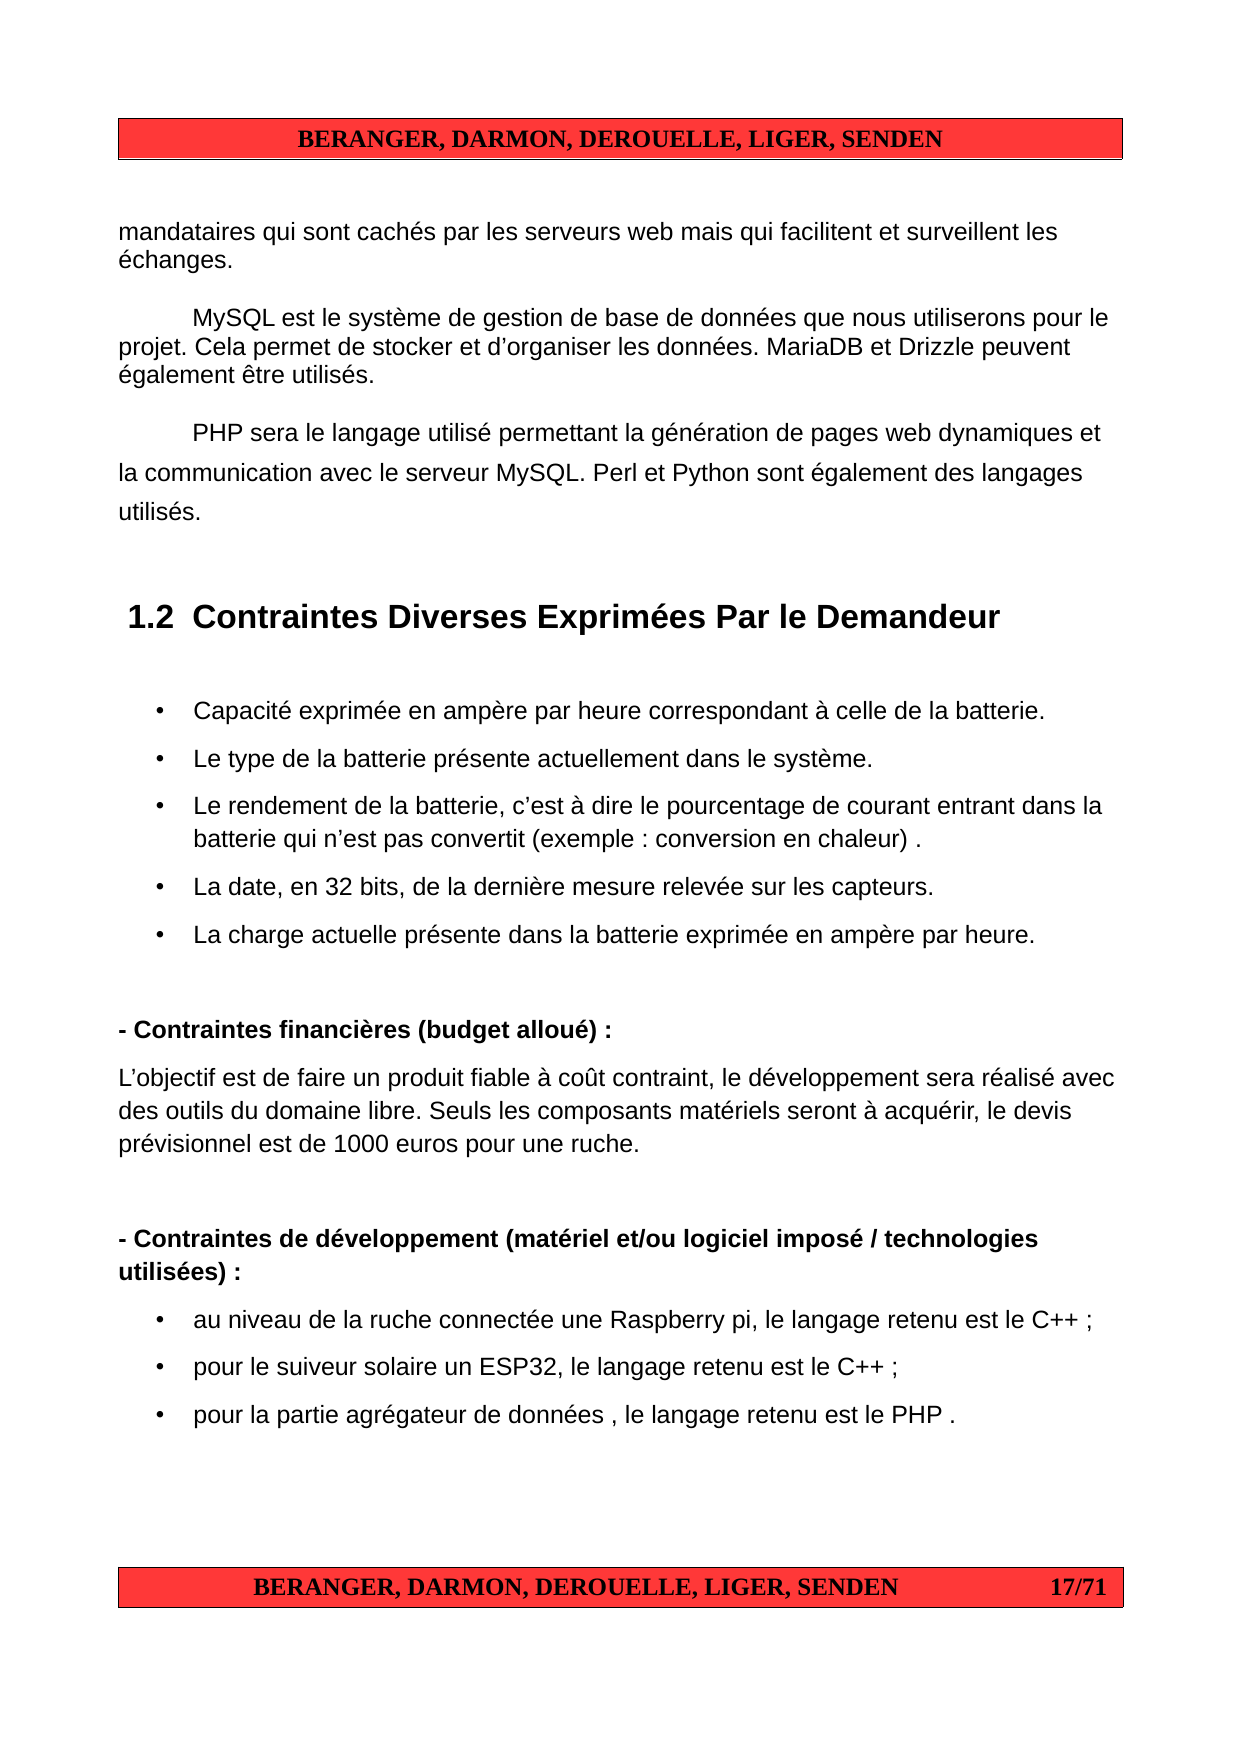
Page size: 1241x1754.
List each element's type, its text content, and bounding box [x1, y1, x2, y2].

list Le type de la batterie présente actuellement dans le système. [156, 744, 1122, 772]
text - Contraintes de développement (matériel et/ou logiciel imposé / technologies utilisées) : [118, 1224, 1122, 1286]
list pour la partie agrégateur de données , le langage retenu est le PHP . [156, 1400, 1122, 1429]
list au niveau de la ruche connectée une Raspberry pi, le langage retenu est le C++ ; [156, 1304, 1122, 1333]
text L’objectif est de faire un produit fiable à coût contraint, le développement sera réalisé avec des outils du domaine libre. Seuls les composants matériels seront à acquérir, le devis prévisionnel est de 1000 euros pour une ruche. [118, 1063, 1122, 1157]
subtitle Contraintes Diverses Exprimées Par le Demandeur [118, 597, 1122, 636]
text PHP sera le langage utilisé permettant la génération de pages web dynamiques et la communication avec le serveur MySQL. Perl et Python sont également des langages utilisés. [118, 418, 1122, 526]
list La date, en 32 bits, de la dernière mesure relevée sur les capteurs. [156, 872, 1122, 901]
text - Contraintes financières (budget alloué) : [118, 1015, 1122, 1044]
list La charge actuelle présente dans la batterie exprimée en ampère par heure. [156, 920, 1122, 949]
list Capacité exprimée en ampère par heure correspondant à celle de la batterie. [156, 696, 1122, 725]
list Le rendement de la batterie, c’est à dire le pourcentage de courant entrant dans la batterie qui n’est pas convertit (exemple : conversion en chaleur) . [156, 791, 1122, 853]
text mandataires qui sont cachés par les serveurs web mais qui facilitent et surveillent les échanges. [118, 217, 1122, 274]
text MySQL est le système de gestion de base de données que nous utiliserons pour le projet. Cela permet de stocker et d’organiser les données. MariaDB et Drizzle peuvent également être utilisés. [118, 303, 1122, 389]
list pour le suiveur solaire un ESP32, le langage retenu est le C++ ; [156, 1352, 1122, 1381]
